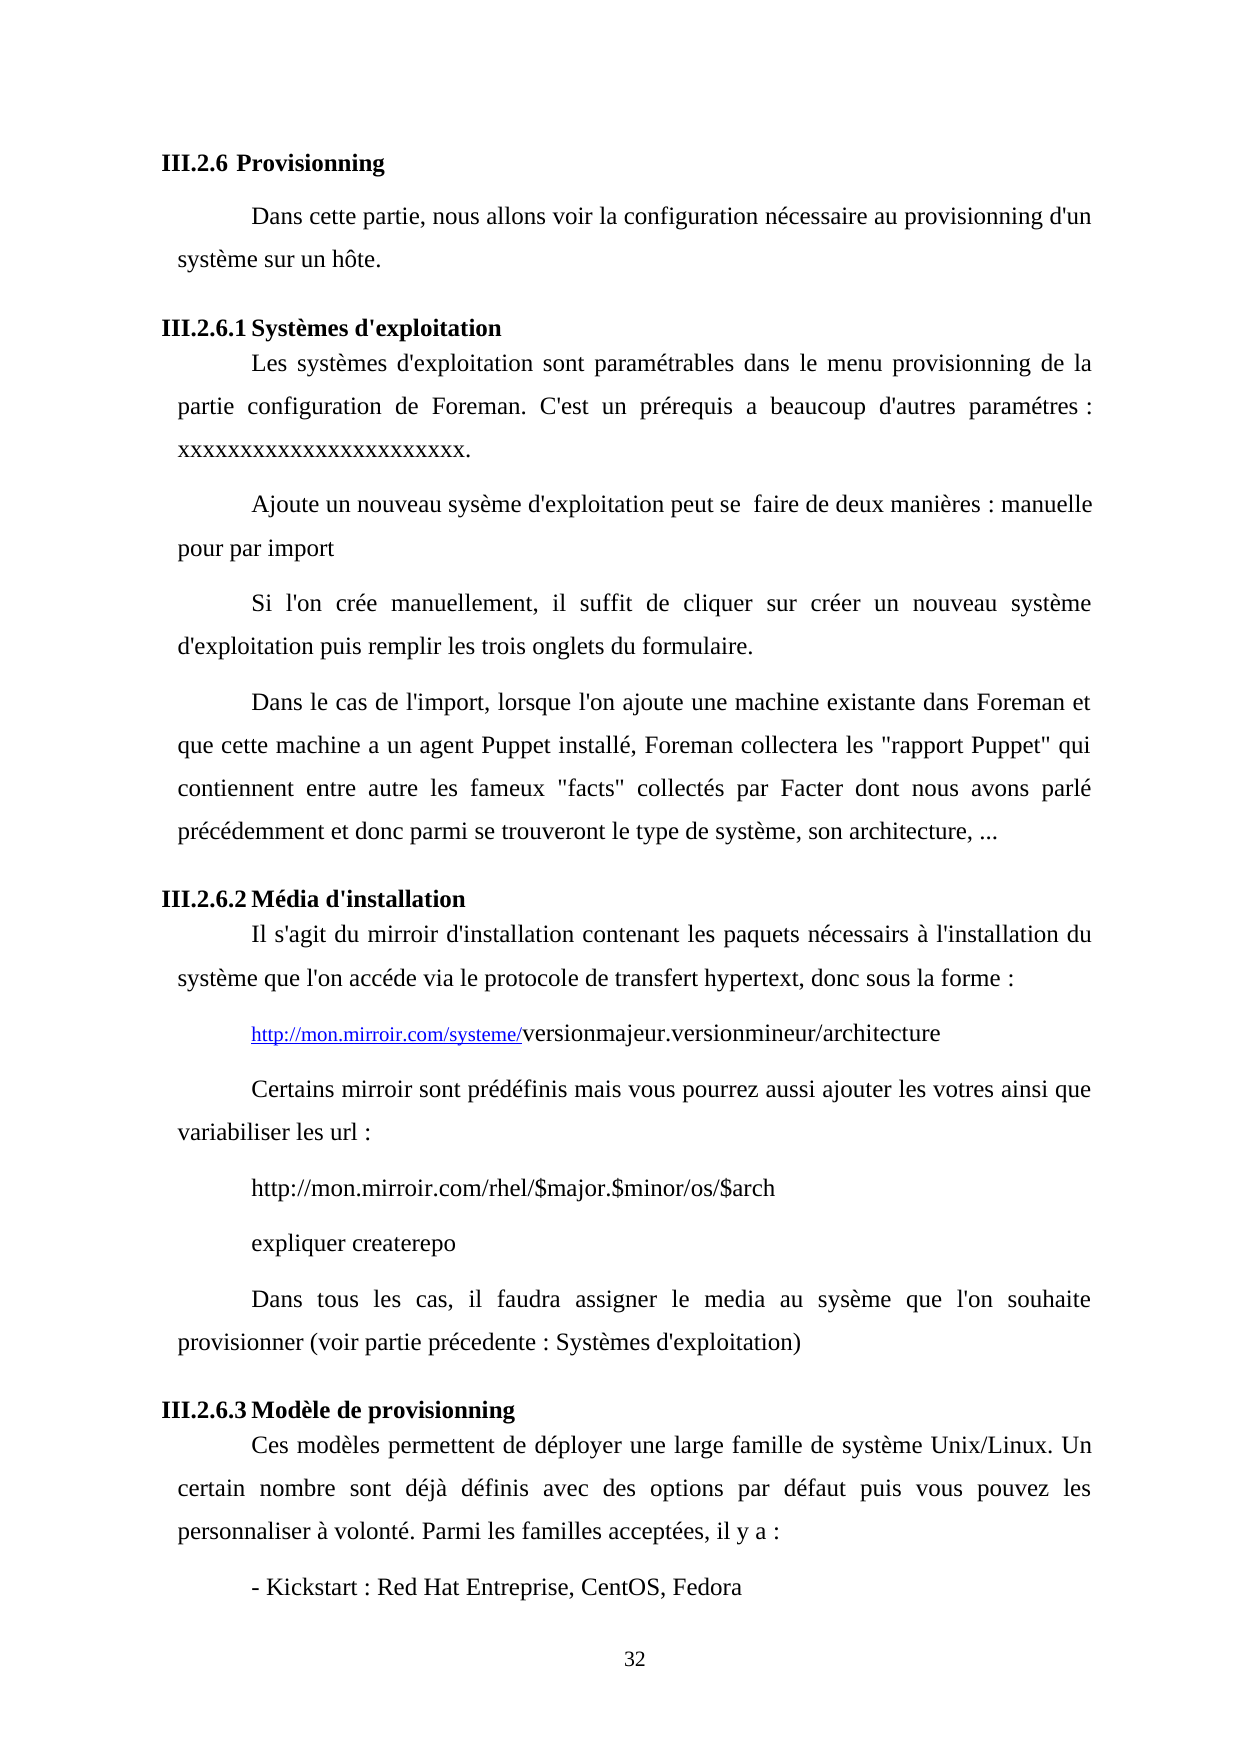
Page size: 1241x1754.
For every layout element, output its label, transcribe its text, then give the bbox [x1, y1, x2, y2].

text - Kickstart : Red Hat Entreprise, CentOS, Fedora [177, 1572, 1092, 1601]
text http://mon.mirroir.com/systeme/versionmajeur.versionmineur/architecture [177, 1018, 1092, 1047]
text Ajoute un nouveau sysème d'exploitation peut se faire de deux manières : manuelle pour par import [177, 489, 1092, 561]
text expliquer createrepo [177, 1228, 1092, 1257]
text Il s'agit du mirroir d'installation contenant les paquets nécessairs à l'installation du système que l'on accéde via le protocole de transfert hypertext, donc sous la forme : [177, 919, 1092, 991]
text http://mon.mirroir.com/rhel/$major.$minor/os/$arch [177, 1173, 1092, 1201]
text Ces modèles permettent de déployer une large famille de système Unix/Linux. Un certain nombre sont déjà définis avec des options par défaut puis vous pouvez les personnaliser à volonté. Parmi les familles acceptées, il y a : [177, 1430, 1092, 1545]
subtitle Média d'installation [161, 884, 1092, 913]
text Si l'on crée manuellement, il suffit de cliquer sur créer un nouveau système d'exploitation puis remplir les trois onglets du formulaire. [177, 588, 1092, 660]
text Dans tous les cas, il faudra assigner le media au sysème que l'on souhaite provisionner (voir partie précedente : Systèmes d'exploitation) [177, 1284, 1092, 1356]
subtitle Systèmes d'exploitation [161, 313, 1092, 341]
subtitle Provisionning [161, 148, 1092, 176]
subtitle Modèle de provisionning [161, 1395, 1092, 1424]
text Certains mirroir sont prédéfinis mais vous pourrez aussi ajouter les votres ainsi que variabiliser les url : [177, 1074, 1092, 1146]
text Les systèmes d'exploitation sont paramétrables dans le menu provisionning de la partie configuration de Foreman. C'est un prérequis a beaucoup d'autres paramétres : xxxxxxxxxxxxxxxxxxxxxxx. [177, 348, 1092, 463]
text Dans le cas de l'import, lorsque l'on ajoute une machine existante dans Foreman et que cette machine a un agent Puppet installé, Foreman collectera les "rapport Puppet" qui contiennent entre autre les fameux "facts" collectés par Facter dont nous avons parlé précédemment et donc parmi se trouveront le type de système, son architecture, ... [177, 687, 1092, 845]
text Dans cette partie, nous allons voir la configuration nécessaire au provisionning d'un système sur un hôte. [177, 201, 1092, 273]
